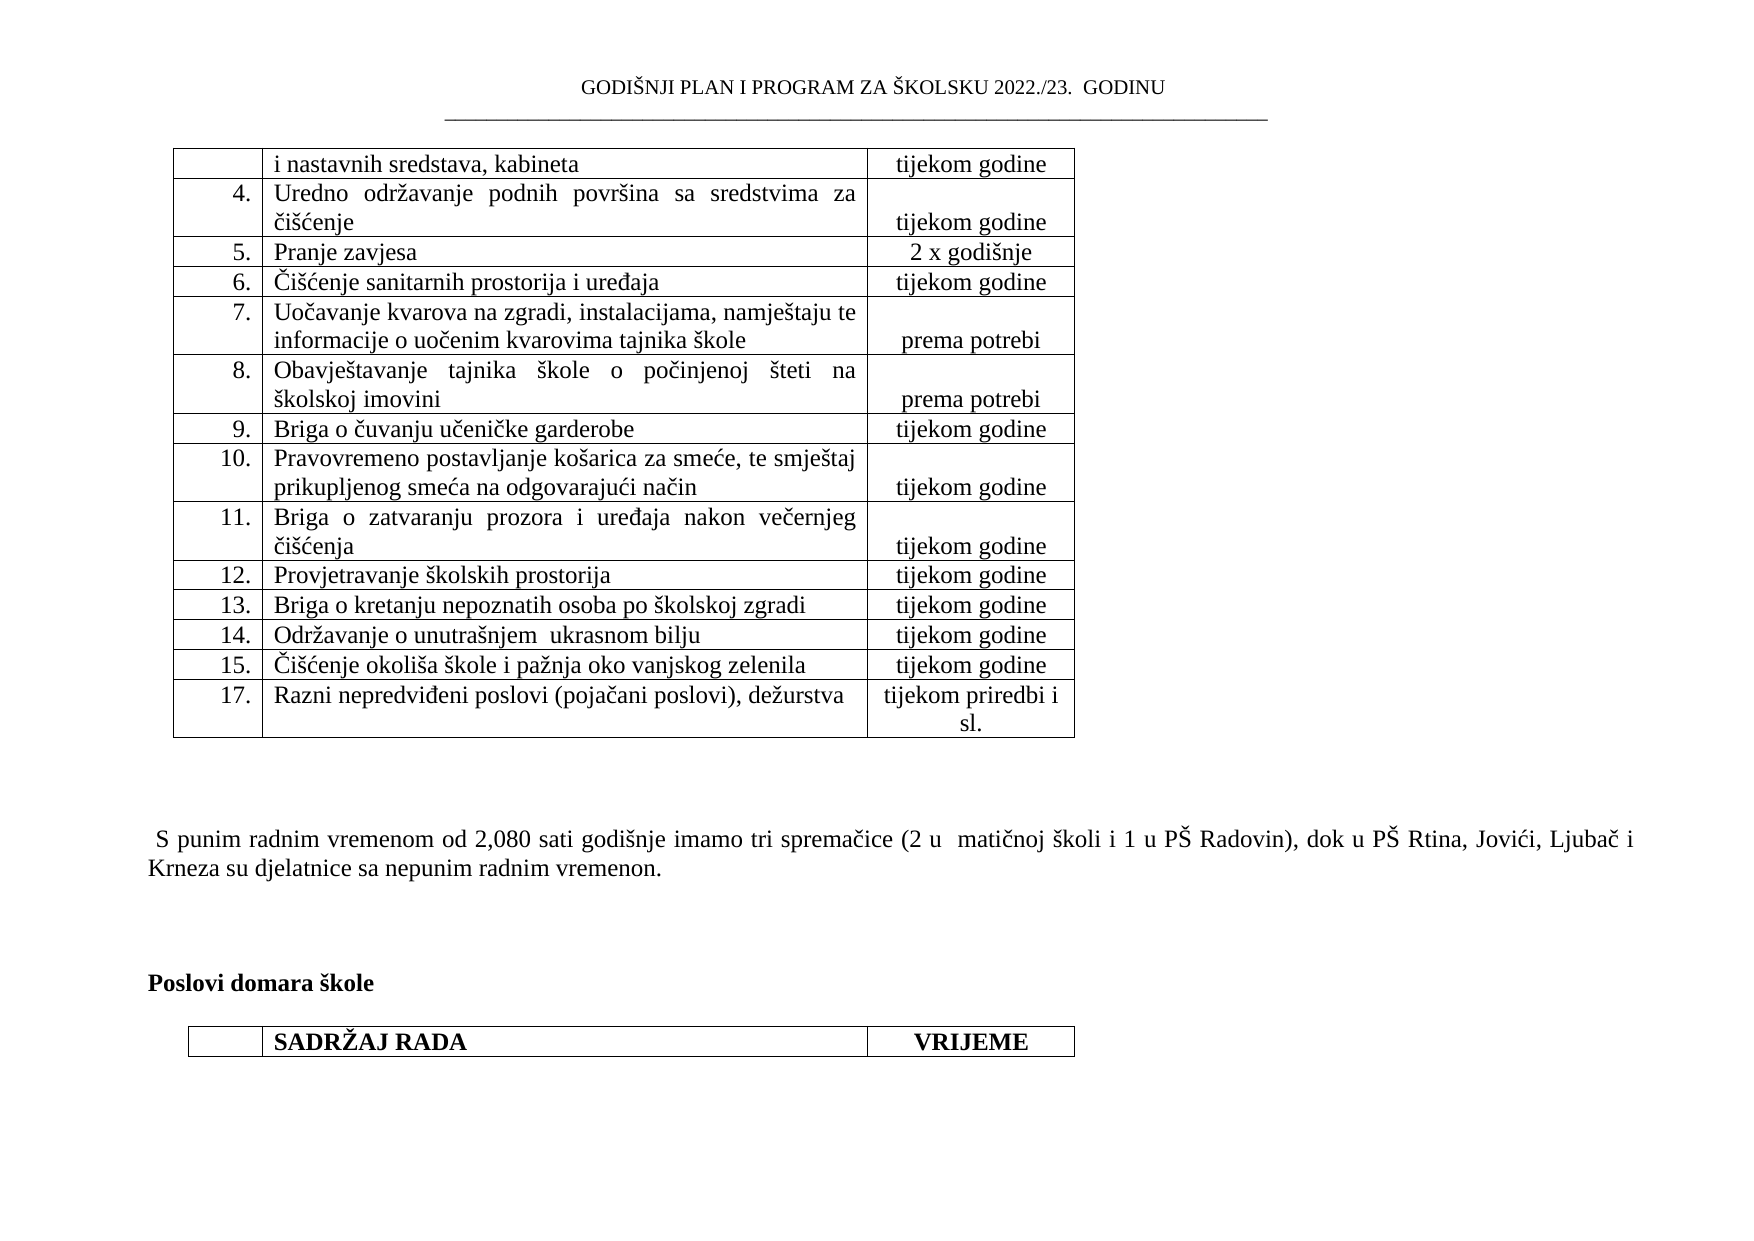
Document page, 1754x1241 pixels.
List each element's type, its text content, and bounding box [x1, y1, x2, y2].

table_cell 6. [174, 267, 262, 296]
table_cell Čišćenje okoliša škole i pažnja oko vanjskog zelenila [263, 650, 867, 679]
table_cell tijekom godine [868, 650, 1074, 679]
table_cell tijekom godine [868, 590, 1074, 619]
table_header [189, 1027, 262, 1056]
table_cell Održavanje o unutrašnjem ukrasnom bilju [263, 620, 867, 649]
table_cell tijekom godine [868, 414, 1074, 442]
table_cell Pranje zavjesa [263, 237, 867, 266]
table_cell 17. [174, 680, 262, 737]
table_cell tijekom godine [868, 444, 1074, 501]
table_cell Obavještavanje tajnika škole o počinjenoj šteti na školskoj imovini [263, 355, 867, 413]
table_cell 15. [174, 650, 262, 679]
table_cell tijekom godine [868, 179, 1074, 236]
table_cell 12. [174, 561, 262, 589]
table_cell tijekom godine [868, 561, 1074, 589]
table_cell Čišćenje sanitarnih prostorija i uređaja [263, 267, 867, 296]
table_cell Pravovremeno postavljanje košarica za smeće, te smještaj prikupljenog smeća na odgovarajući način [263, 444, 867, 501]
table_cell Razni nepredviđeni poslovi (pojačani poslovi), dežurstva [263, 680, 867, 737]
table_cell [174, 149, 262, 177]
table_cell tijekom priredbi i sl. [868, 680, 1074, 737]
table_cell Briga o zatvaranju prozora i uređaja nakon večernjeg čišćenja [263, 502, 867, 559]
table_cell 5. [174, 237, 262, 266]
table_cell Uočavanje kvarova na zgradi, instalacijama, namještaju te informacije o uočenim kvarovima tajnika škole [263, 297, 867, 354]
table_cell 8. [174, 355, 262, 413]
table_cell 7. [174, 297, 262, 354]
table_cell tijekom godine [868, 149, 1074, 177]
table_cell Uredno održavanje podnih površina sa sredstvima za čišćenje [263, 179, 867, 236]
text S punim radnim vremenom od 2,080 sati godišnje imamo tri spremačice (2 u matičnoj školi i 1 u PŠ Radovin), dok u PŠ Rtina, Jovići, Ljubač i Krneza su djelatnice sa nepunim radnim vremenon. [148, 824, 1636, 882]
table_header SADRŽAJ RADA [263, 1027, 867, 1056]
table_cell 4. [174, 179, 262, 236]
table_cell Briga o kretanju nepoznatih osoba po školskoj zgradi [263, 590, 867, 619]
table_cell tijekom godine [868, 620, 1074, 649]
table_cell Provjetravanje školskih prostorija [263, 561, 867, 589]
text Poslovi domara škole [148, 968, 1636, 997]
table_cell i nastavnih sredstava, kabineta [263, 149, 867, 177]
table_cell 13. [174, 590, 262, 619]
table_header VRIJEME [868, 1027, 1074, 1056]
table_cell prema potrebi [868, 297, 1074, 354]
table_cell prema potrebi [868, 355, 1074, 413]
table_cell 9. [174, 414, 262, 442]
table_cell 14. [174, 620, 262, 649]
table_cell 10. [174, 444, 262, 501]
table_cell Briga o čuvanju učeničke garderobe [263, 414, 867, 442]
table_cell tijekom godine [868, 267, 1074, 296]
table_cell 11. [174, 502, 262, 559]
table_cell tijekom godine [868, 502, 1074, 559]
table_cell 2 x godišnje [868, 237, 1074, 266]
